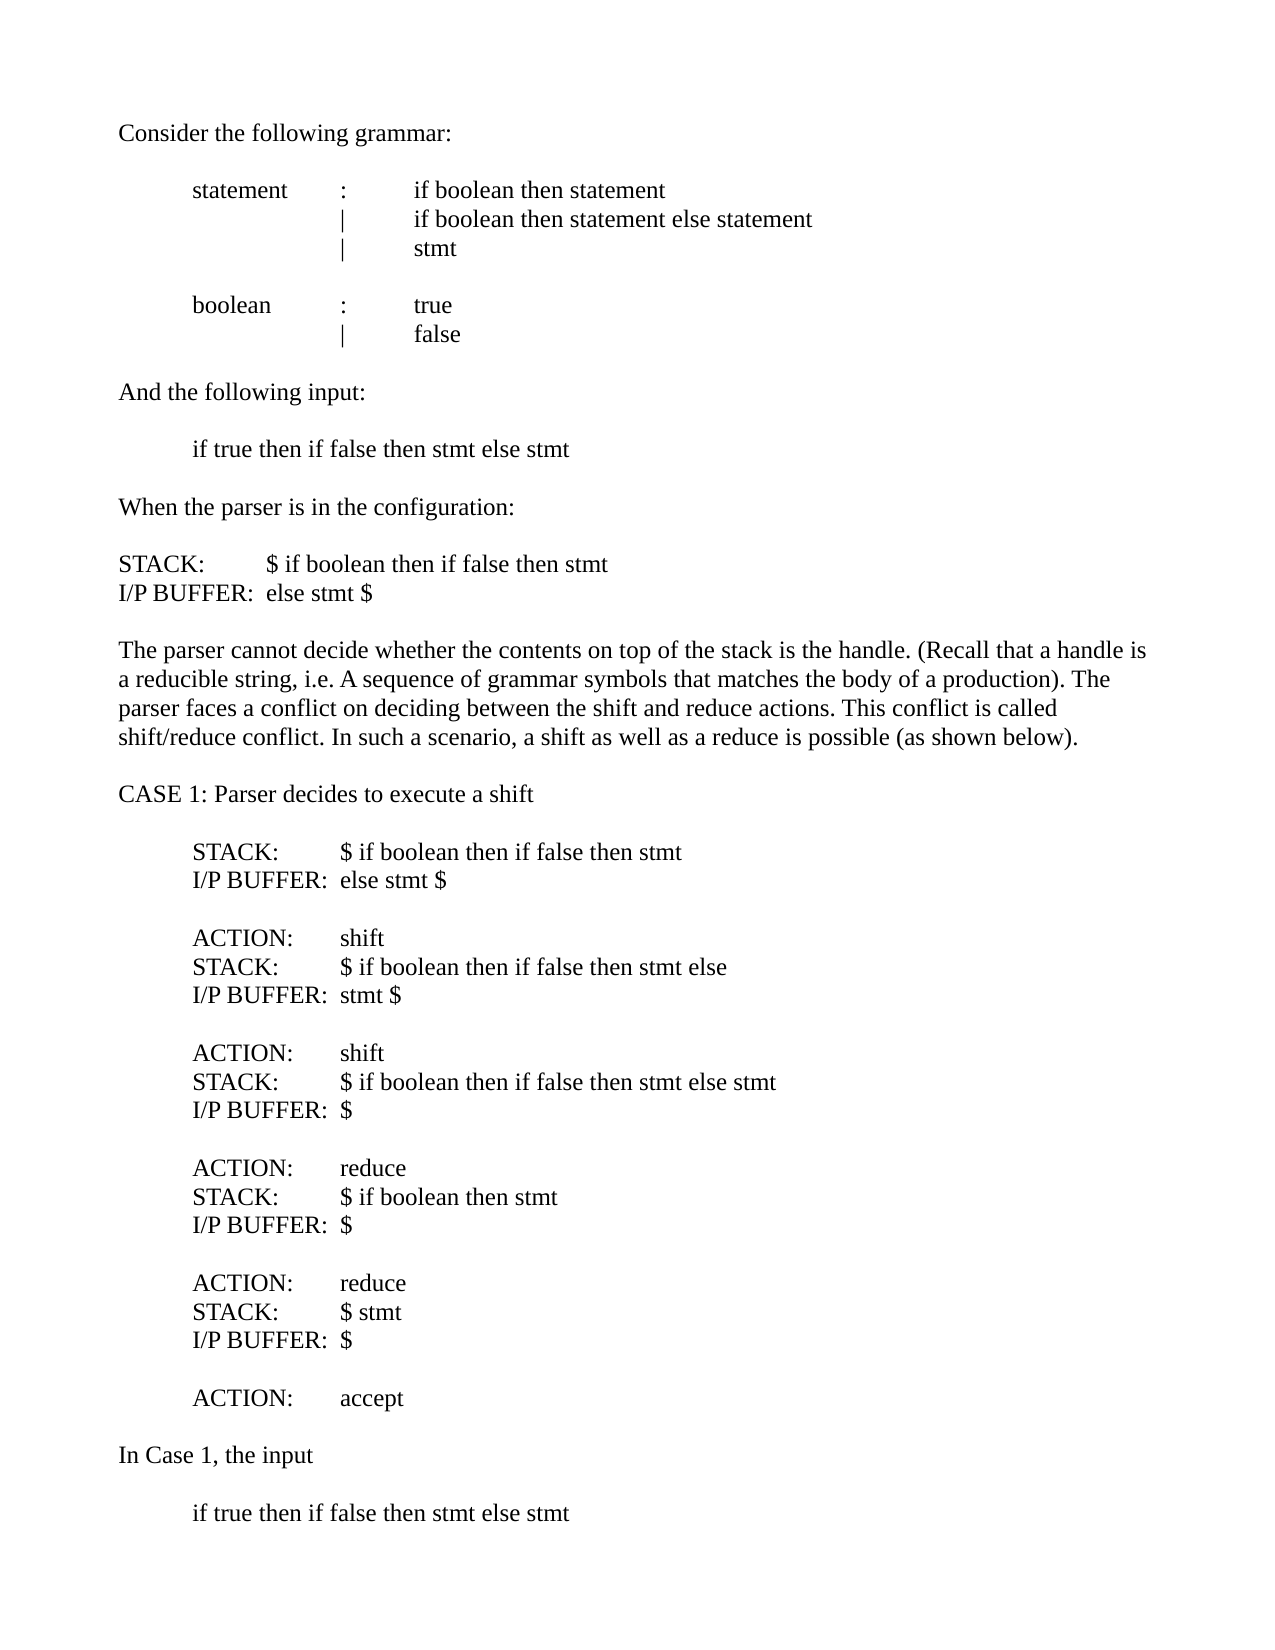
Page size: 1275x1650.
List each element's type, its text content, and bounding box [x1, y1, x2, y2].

text ACTION: shift [118, 1038, 1157, 1067]
text I/P BUFFER: stmt $ [118, 981, 1157, 1009]
text I/P BUFFER: $ [118, 1211, 1157, 1239]
text STACK: $ stmt [118, 1297, 1157, 1326]
text In Case 1, the input [118, 1441, 1157, 1469]
text | false [118, 319, 1157, 348]
text I/P BUFFER: $ [118, 1096, 1157, 1124]
text statement : if boolean then statement [118, 176, 1157, 204]
text STACK: $ if boolean then stmt [118, 1182, 1157, 1211]
text | if boolean then statement else statement [118, 204, 1157, 233]
text ACTION: accept [118, 1383, 1157, 1412]
text ACTION: shift [118, 923, 1157, 952]
text STACK: $ if boolean then if false then stmt else [118, 952, 1157, 981]
text boolean : true [118, 291, 1157, 319]
text CASE 1: Parser decides to execute a shift [118, 779, 1157, 808]
text Consider the following grammar: [118, 118, 1157, 147]
text I/P BUFFER: else stmt $ [118, 866, 1157, 894]
text STACK: $ if boolean then if false then stmt else stmt [118, 1067, 1157, 1096]
text I/P BUFFER: else stmt $ [118, 578, 1157, 607]
text STACK: $ if boolean then if false then stmt [118, 549, 1157, 578]
text if true then if false then stmt else stmt [118, 434, 1157, 463]
text if true then if false then stmt else stmt [118, 1498, 1157, 1527]
text ACTION: reduce [118, 1153, 1157, 1182]
text The parser cannot decide whether the contents on top of the stack is the handle. (Recall that a handle is a reducible string, i.e. A sequence of grammar symbols that matches the body of a production). The parser faces a conflict on deciding between the shift and reduce actions. This conflict is called shift/reduce conflict. In such a scenario, a shift as well as a reduce is possible (as shown below). [118, 636, 1157, 751]
text STACK: $ if boolean then if false then stmt [118, 837, 1157, 866]
text ACTION: reduce [118, 1268, 1157, 1297]
text I/P BUFFER: $ [118, 1326, 1157, 1354]
text | stmt [118, 233, 1157, 262]
text When the parser is in the configuration: [118, 492, 1157, 521]
text And the following input: [118, 377, 1157, 406]
